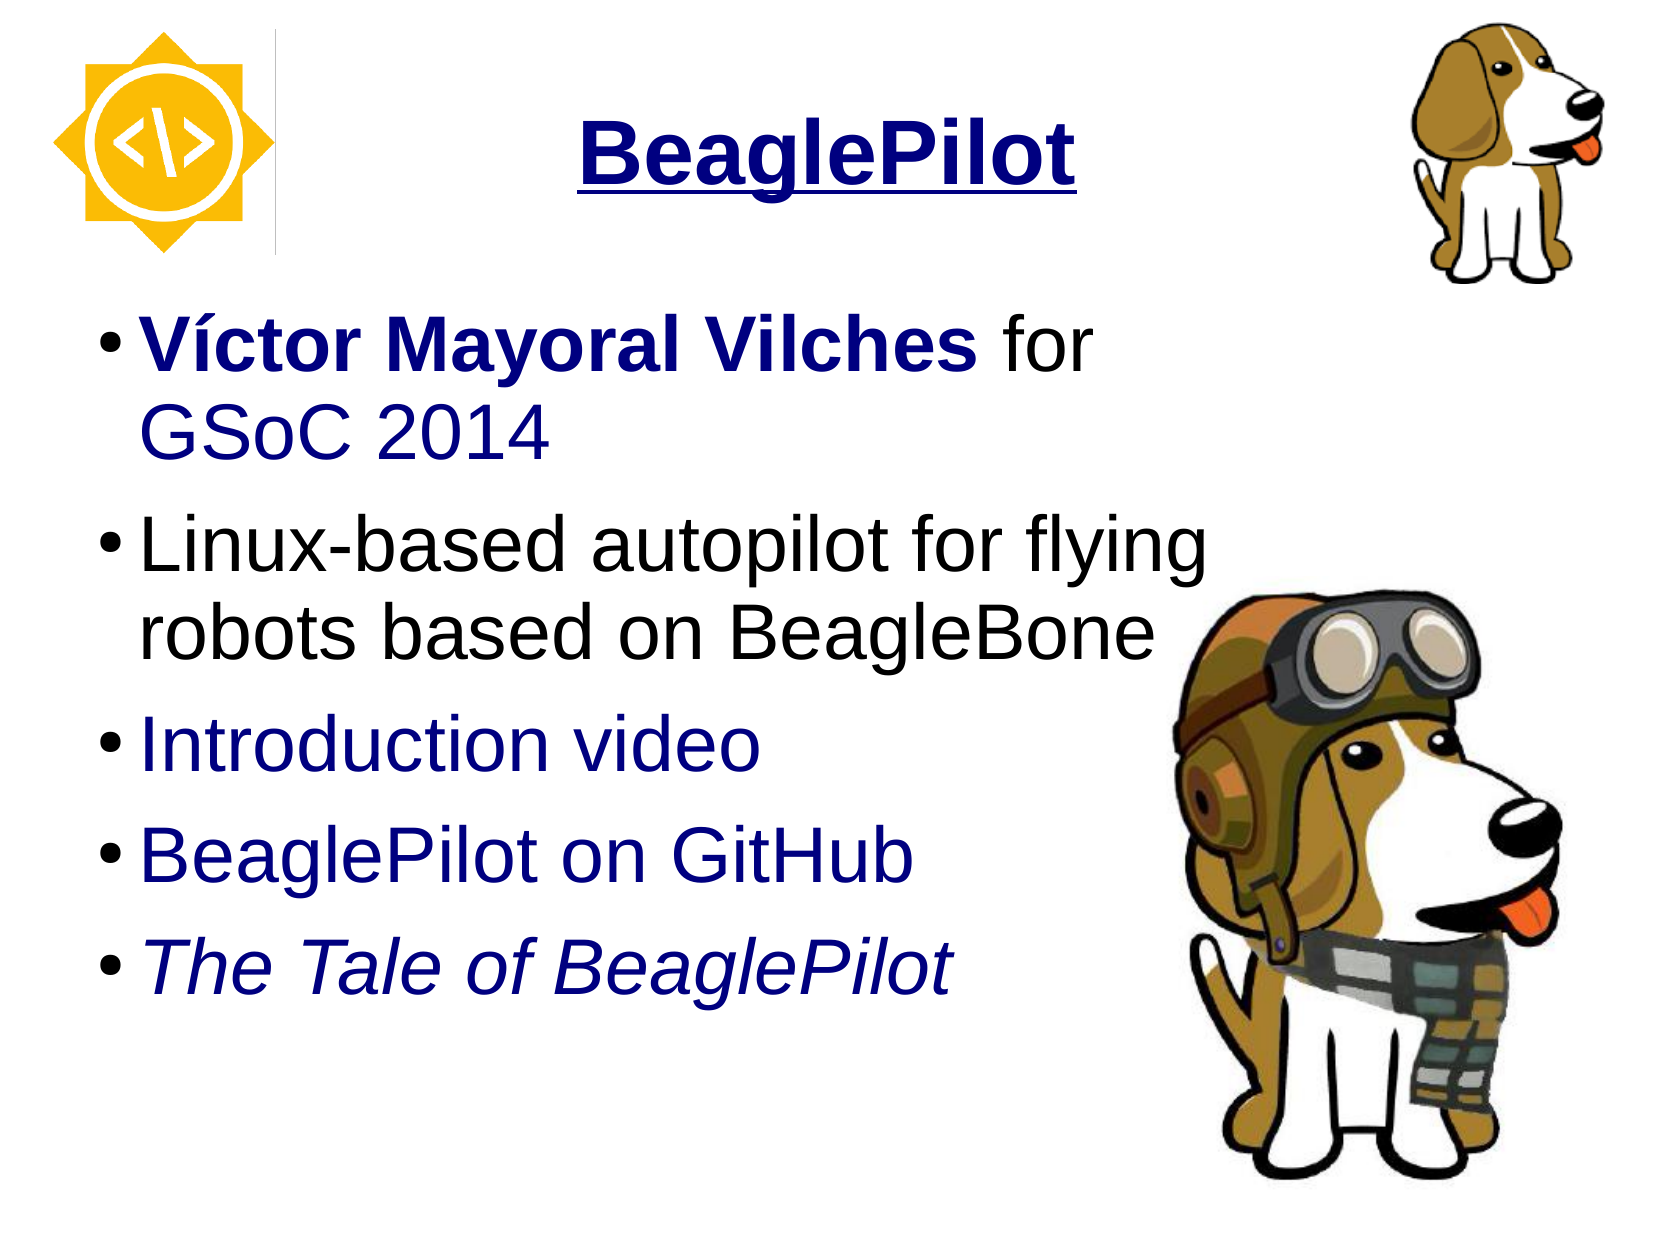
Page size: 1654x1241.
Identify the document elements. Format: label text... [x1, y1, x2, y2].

list Víctor Mayoral Vilches for GSoC 2014 Linux-based autopilot for flying robots based on BeagleBone Introduction video BeaglePilot on GitHub The Tale of BeaglePilot [82, 300, 1246, 1028]
picture [1029, 576, 1654, 1202]
title BeaglePilot [82, 49, 1391, 257]
picture [50, 29, 276, 255]
picture [1391, 22, 1608, 284]
